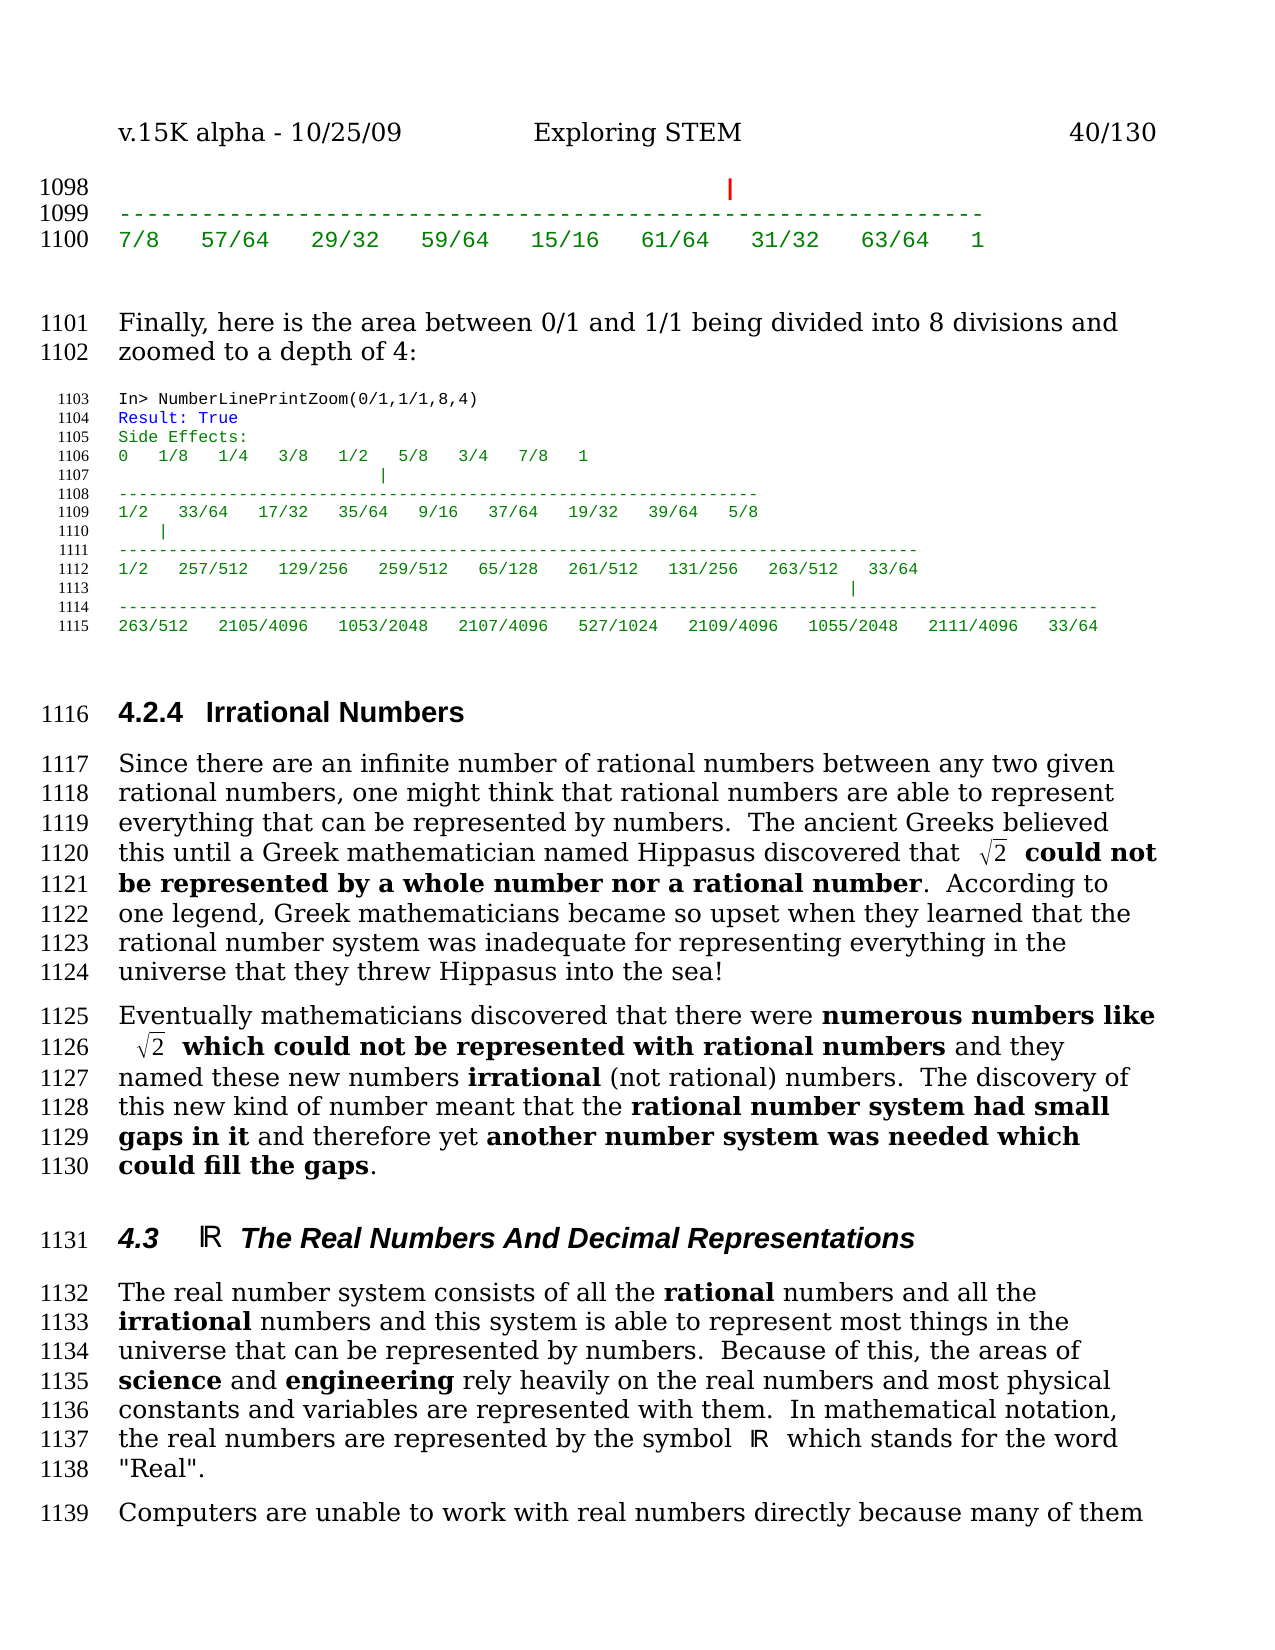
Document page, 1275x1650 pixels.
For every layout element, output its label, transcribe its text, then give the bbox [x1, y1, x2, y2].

text Finally, here is the area between 0/1 and 1/1 being divided into 8 divisions and zoomed to a depth of 4: [118, 308, 1157, 366]
text Since there are an infinite number of rational numbers between any two given rational numbers, one might think that rational numbers are able to represent everything that can be represented by numbers. The ancient Greeks believed this until a Greek mathematician named Hippasus discovered thatcould not be represented by a whole number nor a rational number. According to one legend, Greek mathematicians became so upset when they learned that the rational number system was inadequate for representing everything in the universe that they threw Hippasus into the sea! [118, 749, 1157, 986]
subtitle The Real Numbers And Decimal Representations [118, 1219, 1157, 1257]
text | [118, 579, 1157, 598]
text | [118, 523, 1157, 542]
text 263/512 2105/4096 1053/2048 2107/4096 527/1024 2109/4096 1055/2048 2111/4096 33/64 [118, 617, 1157, 636]
text 0 1/8 1/4 3/8 1/2 5/8 3/4 7/8 1 [118, 447, 1157, 466]
text Computers are unable to work with real numbers directly because many of them [118, 1498, 1157, 1527]
text -------------------------------------------------------------------------------- [118, 542, 1157, 561]
text --------------------------------------------------------------- [118, 203, 1157, 229]
text 1/2 33/64 17/32 35/64 9/16 37/64 19/32 39/64 5/8 [118, 504, 1157, 523]
text Side Effects: [118, 429, 1157, 447]
text Result: True [118, 410, 1157, 429]
text -------------------------------------------------------------------------------------------------- [118, 598, 1157, 617]
text Eventually mathematicians discovered that there were numerous numbers likewhich could not be represented with rational numbers and they named these new numbers irrational (not rational) numbers. The discovery of this new kind of number meant that the rational number system had small gaps in it and therefore yet another number system was needed which could fill the gaps. [118, 1001, 1157, 1181]
text The real number system consists of all the rational numbers and all the irrational numbers and this system is able to represent most things in the universe that can be represented by numbers. Because of this, the areas of science and engineering rely heavily on the real numbers and most physical constants and variables are represented with them. In mathematical notation, the real numbers are represented by the symbolwhich stands for the word "Real". [118, 1278, 1157, 1483]
text 7/8 57/64 29/32 59/64 15/16 61/64 31/32 63/64 1 [118, 229, 1157, 254]
text 1/2 257/512 129/256 259/512 65/128 261/512 131/256 263/512 33/64 [118, 561, 1157, 579]
subtitle Irrational Numbers [118, 695, 1157, 728]
text In> NumberLinePrintZoom(0/1,1/1,8,4) [118, 391, 1157, 410]
text | [118, 177, 1157, 203]
text | [118, 466, 1157, 485]
text ---------------------------------------------------------------- [118, 485, 1157, 504]
